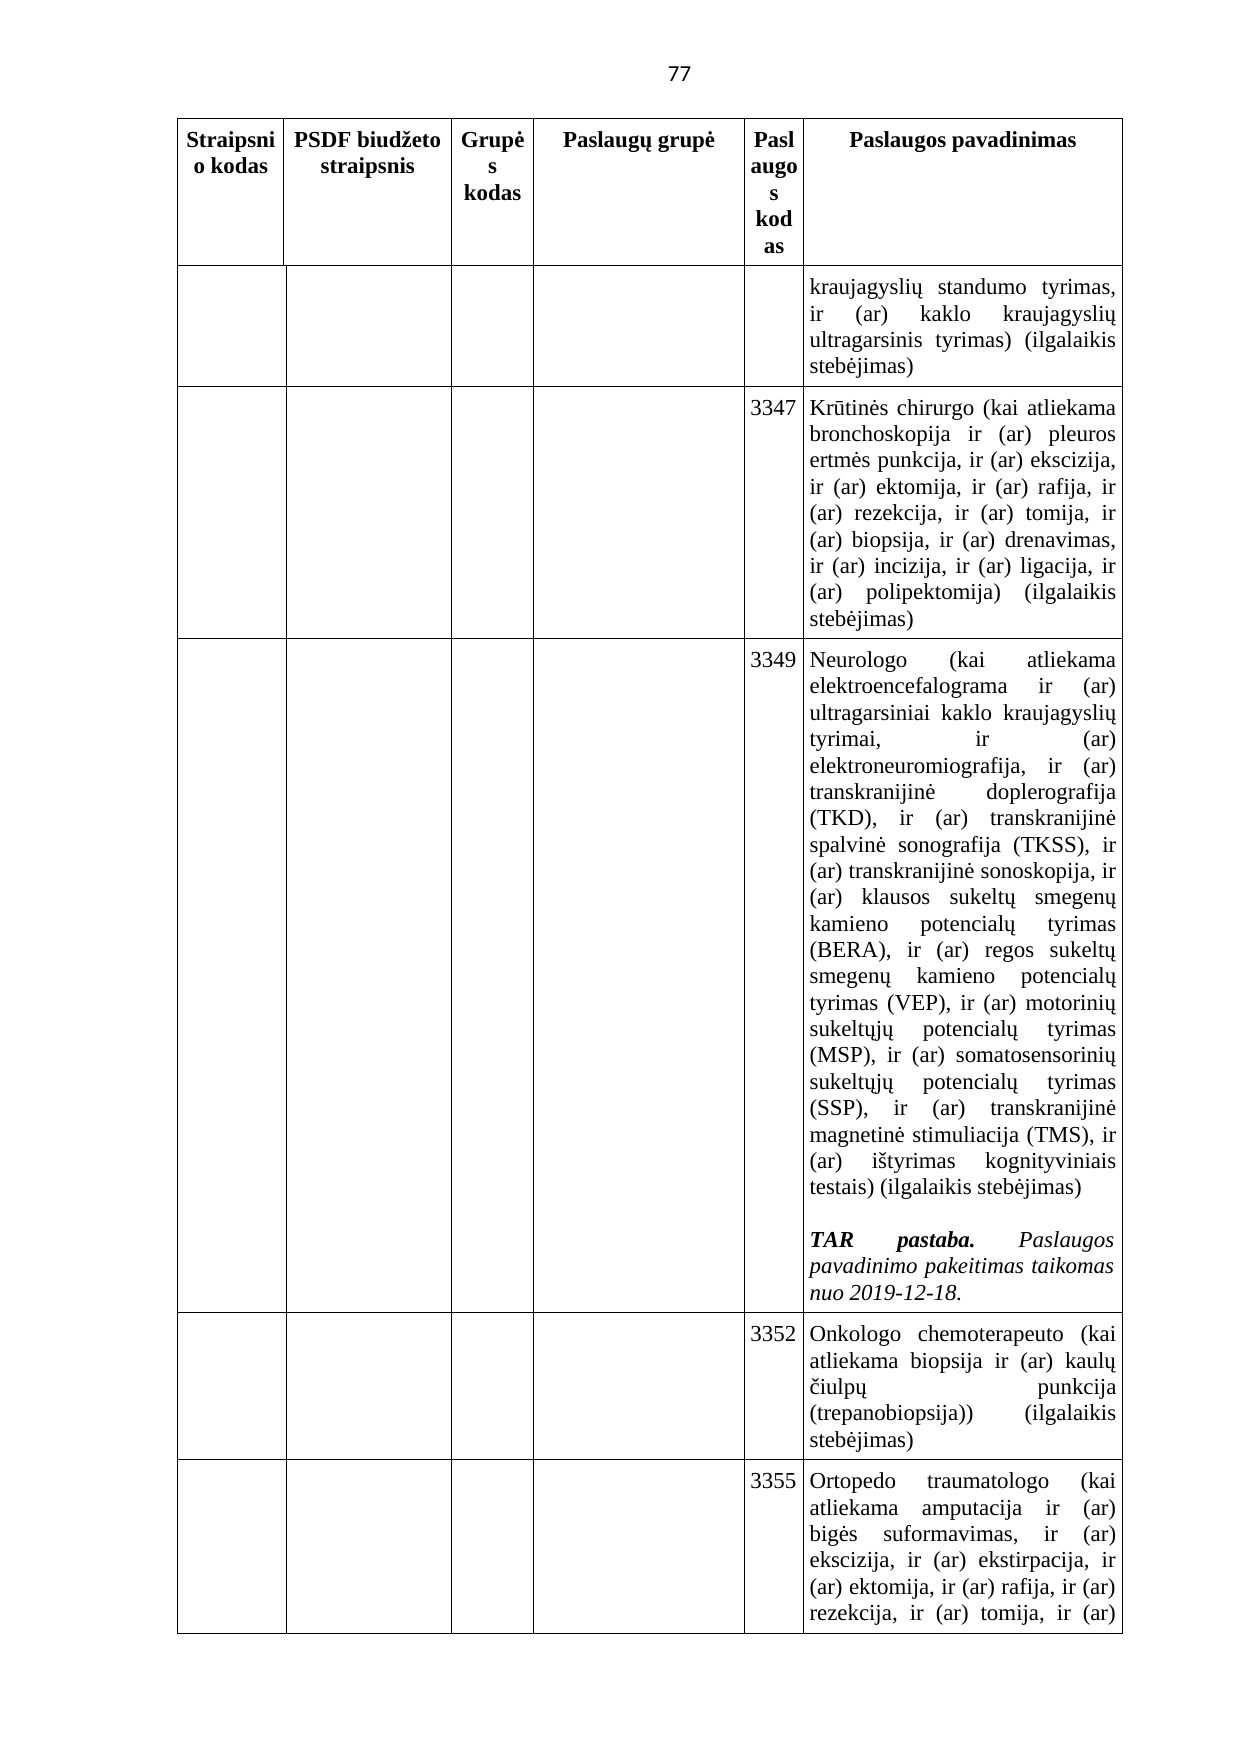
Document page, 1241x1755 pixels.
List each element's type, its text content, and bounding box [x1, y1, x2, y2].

table_header Straipsnio kodas [178, 119, 283, 265]
table_cell [534, 1313, 744, 1459]
table_cell [452, 639, 533, 1312]
table_cell [287, 1460, 451, 1632]
table_cell [287, 387, 451, 638]
table_cell 3352 [745, 1313, 803, 1459]
table_cell Ortopedo traumatologo (kai atliekama amputacija ir (ar) bigės suformavimas, ir (ar) ekscizija, ir (ar) ekstirpacija, ir (ar) ektomija, ir (ar) rafija, ir (ar) rezekcija, ir (ar) tomija, ir (ar) [804, 1460, 1122, 1632]
table_cell 3347 [745, 387, 803, 638]
table_cell 3355 [745, 1460, 803, 1632]
table_cell 3349 [745, 639, 803, 1312]
table_cell [178, 639, 286, 1312]
table_cell [287, 639, 451, 1312]
table_cell Onkologo chemoterapeuto (kai atliekama biopsija ir (ar) kaulų čiulpų punkcija (trepanobiopsija)) (ilgalaikis stebėjimas) [804, 1313, 1122, 1459]
table_cell Neurologo (kai atliekama elektroencefalograma ir (ar) ultragarsiniai kaklo kraujagyslių tyrimai, ir (ar) elektroneuromiografija, ir (ar) transkranijinė doplerografija (TKD), ir (ar) transkranijinė spalvinė sonografija (TKSS), ir (ar) transkranijinė sonoskopija, ir (ar) klausos sukeltų smegenų kamieno potencialų tyrimas (BERA), ir (ar) regos sukeltų smegenų kamieno potencialų tyrimas (VEP), ir (ar) motorinių sukeltųjų potencialų tyrimas (MSP), ir (ar) somatosensorinių sukeltųjų potencialų tyrimas (SSP), ir (ar) transkranijinė magnetinė stimuliacija (TMS), ir (ar) ištyrimas kognityviniais testais) (ilgalaikis stebėjimas) TAR pastaba. Paslaugos pavadinimo pakeitimas taikomas nuo 2019-12-18. [804, 639, 1122, 1312]
table_cell Krūtinės chirurgo (kai atliekama bronchoskopija ir (ar) pleuros ertmės punkcija, ir (ar) ekscizija, ir (ar) ektomija, ir (ar) rafija, ir (ar) rezekcija, ir (ar) tomija, ir (ar) biopsija, ir (ar) drenavimas, ir (ar) incizija, ir (ar) ligacija, ir (ar) polipektomija) (ilgalaikis stebėjimas) [804, 387, 1122, 638]
table_cell [178, 1460, 286, 1632]
table_cell [178, 266, 286, 386]
table_cell [745, 266, 803, 386]
table_cell [452, 266, 533, 386]
table_header Paslaugos kodas [745, 119, 803, 265]
table_cell [452, 1460, 533, 1632]
table_cell [287, 1313, 451, 1459]
table_cell [534, 266, 744, 386]
table_cell [287, 266, 451, 386]
table_cell [452, 387, 533, 638]
table_cell [452, 1313, 533, 1459]
table_cell [534, 387, 744, 638]
table_header Paslaugų grupė [534, 119, 744, 265]
table_header Paslaugos pavadinimas [804, 119, 1122, 265]
table_header Grupės kodas [452, 119, 533, 265]
table_cell [534, 1460, 744, 1632]
table_cell kraujagyslių standumo tyrimas, ir (ar) kaklo kraujagyslių ultragarsinis tyrimas) (ilgalaikis stebėjimas) [804, 266, 1122, 386]
table_header PSDF biudžeto straipsnis [284, 119, 451, 265]
table_cell [178, 387, 286, 638]
table_cell [534, 639, 744, 1312]
table_cell [178, 1313, 286, 1459]
